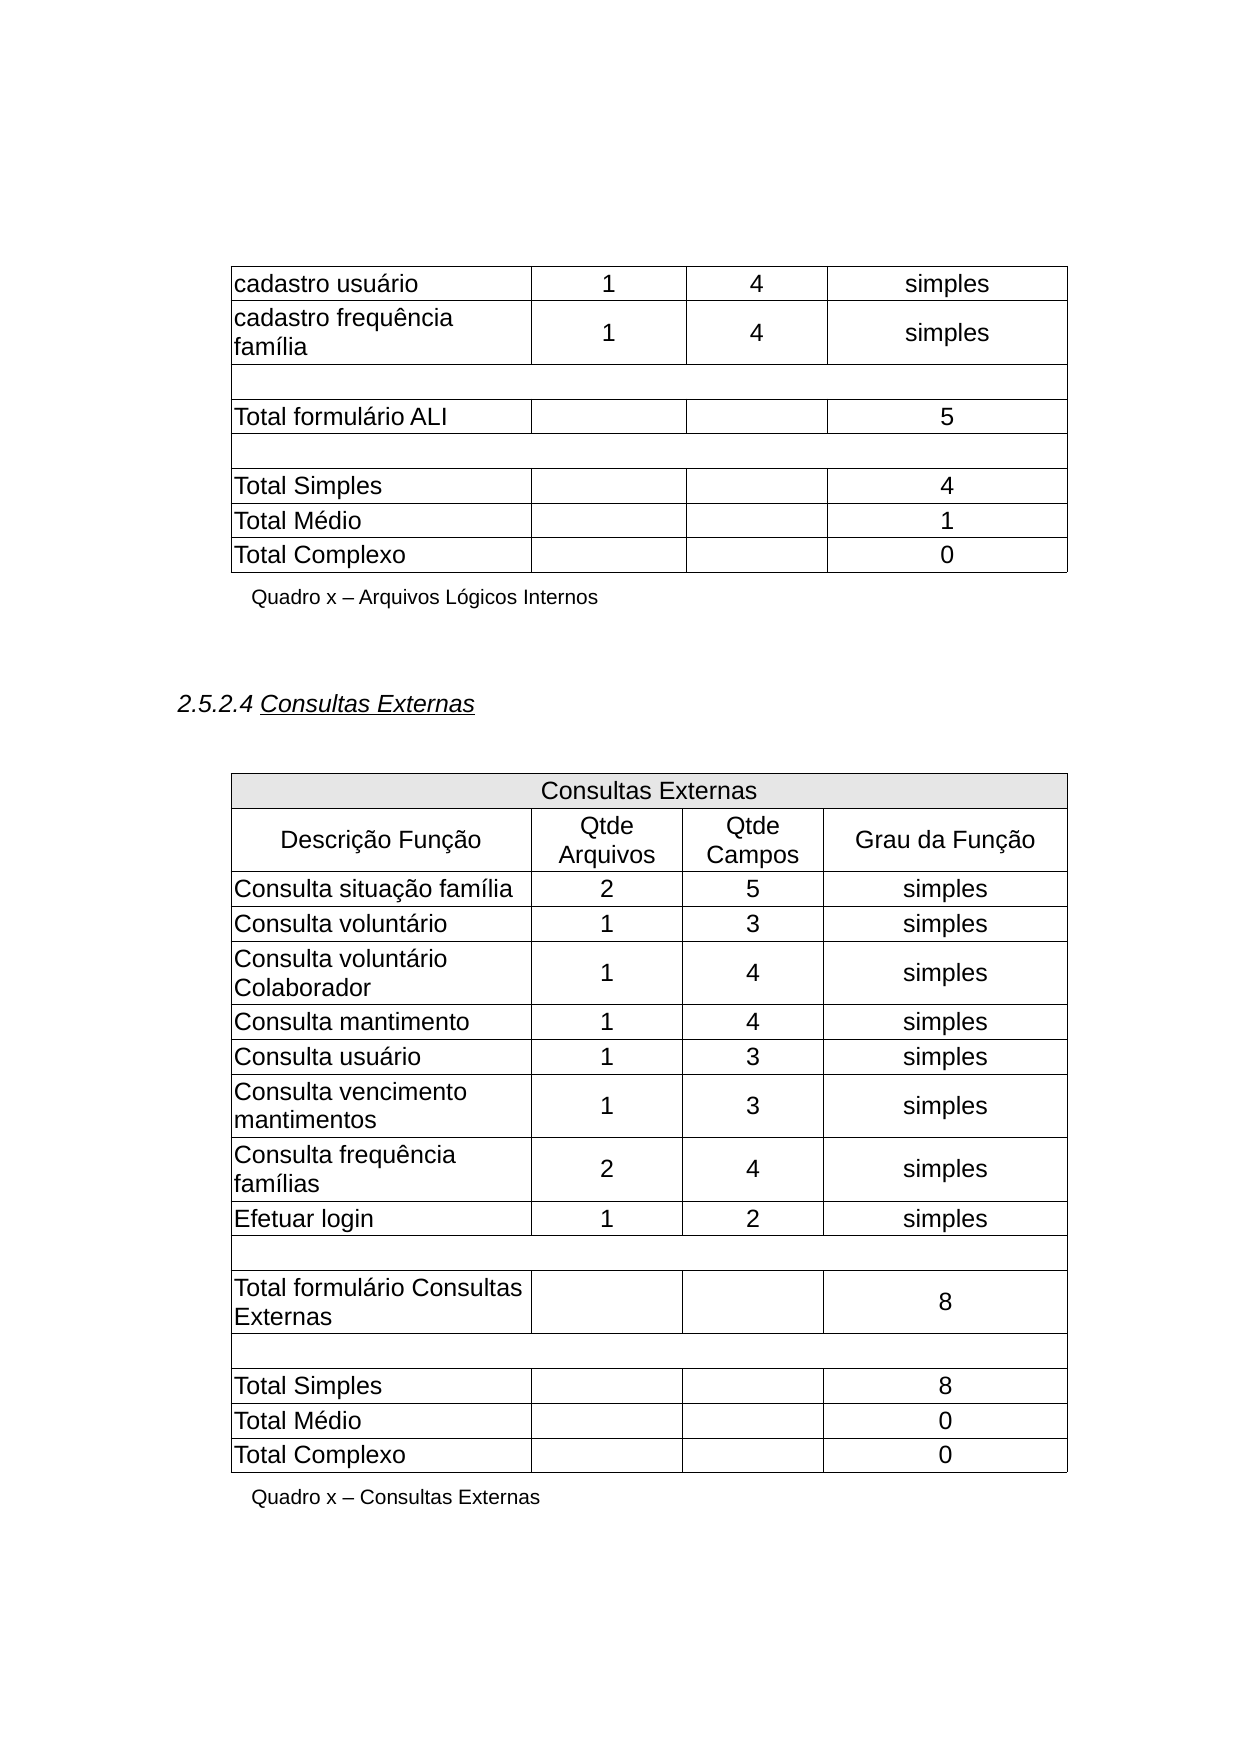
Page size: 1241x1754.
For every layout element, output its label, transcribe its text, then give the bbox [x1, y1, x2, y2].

table_cell 1 [532, 1040, 682, 1074]
text Quadro x – Consultas Externas [177, 1485, 1122, 1509]
table_cell simples [824, 1075, 1067, 1137]
table_cell Total Simples [232, 1369, 531, 1403]
table_cell [232, 434, 1067, 468]
table_cell [532, 1404, 682, 1437]
table_cell simples [824, 872, 1067, 906]
table_cell [687, 504, 827, 537]
table_cell 5 [828, 400, 1067, 433]
table_cell Total Simples [232, 469, 531, 503]
table_cell 4 [687, 267, 827, 300]
table_cell [532, 1271, 682, 1333]
table_cell 0 [824, 1404, 1067, 1437]
table_cell [532, 1439, 682, 1472]
table_cell Consulta voluntário [232, 907, 531, 941]
table_cell 0 [824, 1439, 1067, 1472]
table_cell 1 [532, 1202, 682, 1235]
table_cell [683, 1271, 823, 1333]
table_cell Total Complexo [232, 538, 531, 572]
table_cell 1 [532, 301, 686, 364]
table_cell Efetuar login [232, 1202, 531, 1235]
table_cell [532, 1369, 682, 1403]
table_cell 5 [683, 872, 823, 906]
table_cell [532, 504, 686, 537]
table_cell 4 [683, 1005, 823, 1039]
table_cell [687, 469, 827, 503]
table_cell Consulta usuário [232, 1040, 531, 1074]
text Quadro x – Arquivos Lógicos Internos [177, 584, 1122, 608]
table_cell simples [824, 1005, 1067, 1039]
table_cell 3 [683, 1075, 823, 1137]
table_cell simples [824, 1138, 1067, 1201]
table_cell [532, 400, 686, 433]
table_cell Consulta mantimento [232, 1005, 531, 1039]
table_cell [683, 1369, 823, 1403]
table_cell cadastro usuário [232, 267, 531, 300]
table_cell Consulta voluntário Colaborador [232, 942, 531, 1004]
table_cell cadastro frequência família [232, 301, 531, 364]
table_cell simples [828, 301, 1067, 364]
table_cell 3 [683, 1040, 823, 1074]
table_cell Total Complexo [232, 1439, 531, 1472]
table_cell Total Médio [232, 1404, 531, 1437]
table_cell 8 [824, 1271, 1067, 1333]
table_header Consultas Externas [232, 774, 1067, 808]
table_cell simples [824, 1202, 1067, 1235]
table_cell 4 [828, 469, 1067, 503]
table_cell [232, 365, 1067, 398]
table_cell 1 [532, 907, 682, 941]
table_cell simples [828, 267, 1067, 300]
table_cell 2 [532, 872, 682, 906]
table_cell Consulta situação família [232, 872, 531, 906]
table_cell Consulta frequência famílias [232, 1138, 531, 1201]
table_cell [683, 1439, 823, 1472]
table_cell [532, 538, 686, 572]
table_cell 8 [824, 1369, 1067, 1403]
table_cell Total formulário Consultas Externas [232, 1271, 531, 1333]
table_cell [683, 1404, 823, 1437]
table_cell Total Médio [232, 504, 531, 537]
table_cell 1 [532, 942, 682, 1004]
table_cell 0 [828, 538, 1067, 572]
table_cell [532, 469, 686, 503]
table_cell 2 [683, 1202, 823, 1235]
table_cell simples [824, 942, 1067, 1004]
table_cell simples [824, 907, 1067, 941]
table_cell 4 [687, 301, 827, 364]
table_cell 4 [683, 1138, 823, 1201]
table_cell [687, 400, 827, 433]
subtitle 2.5.2.4 Consultas Externas [177, 689, 1122, 718]
table_cell Total formulário ALI [232, 400, 531, 433]
table_cell 4 [683, 942, 823, 1004]
table_cell Consulta vencimento mantimentos [232, 1075, 531, 1137]
table_cell [687, 538, 827, 572]
table_cell 1 [828, 504, 1067, 537]
table_cell Qtde Campos [683, 809, 823, 871]
table_cell Grau da Função [824, 809, 1067, 871]
table_cell 3 [683, 907, 823, 941]
table_cell [232, 1236, 1067, 1270]
table_cell [232, 1334, 1067, 1368]
table_cell 1 [532, 1005, 682, 1039]
table_cell 1 [532, 1075, 682, 1137]
table_cell 2 [532, 1138, 682, 1201]
table_cell simples [824, 1040, 1067, 1074]
table_cell 1 [532, 267, 686, 300]
table_cell Descrição Função [232, 809, 531, 871]
table_cell Qtde Arquivos [532, 809, 682, 871]
